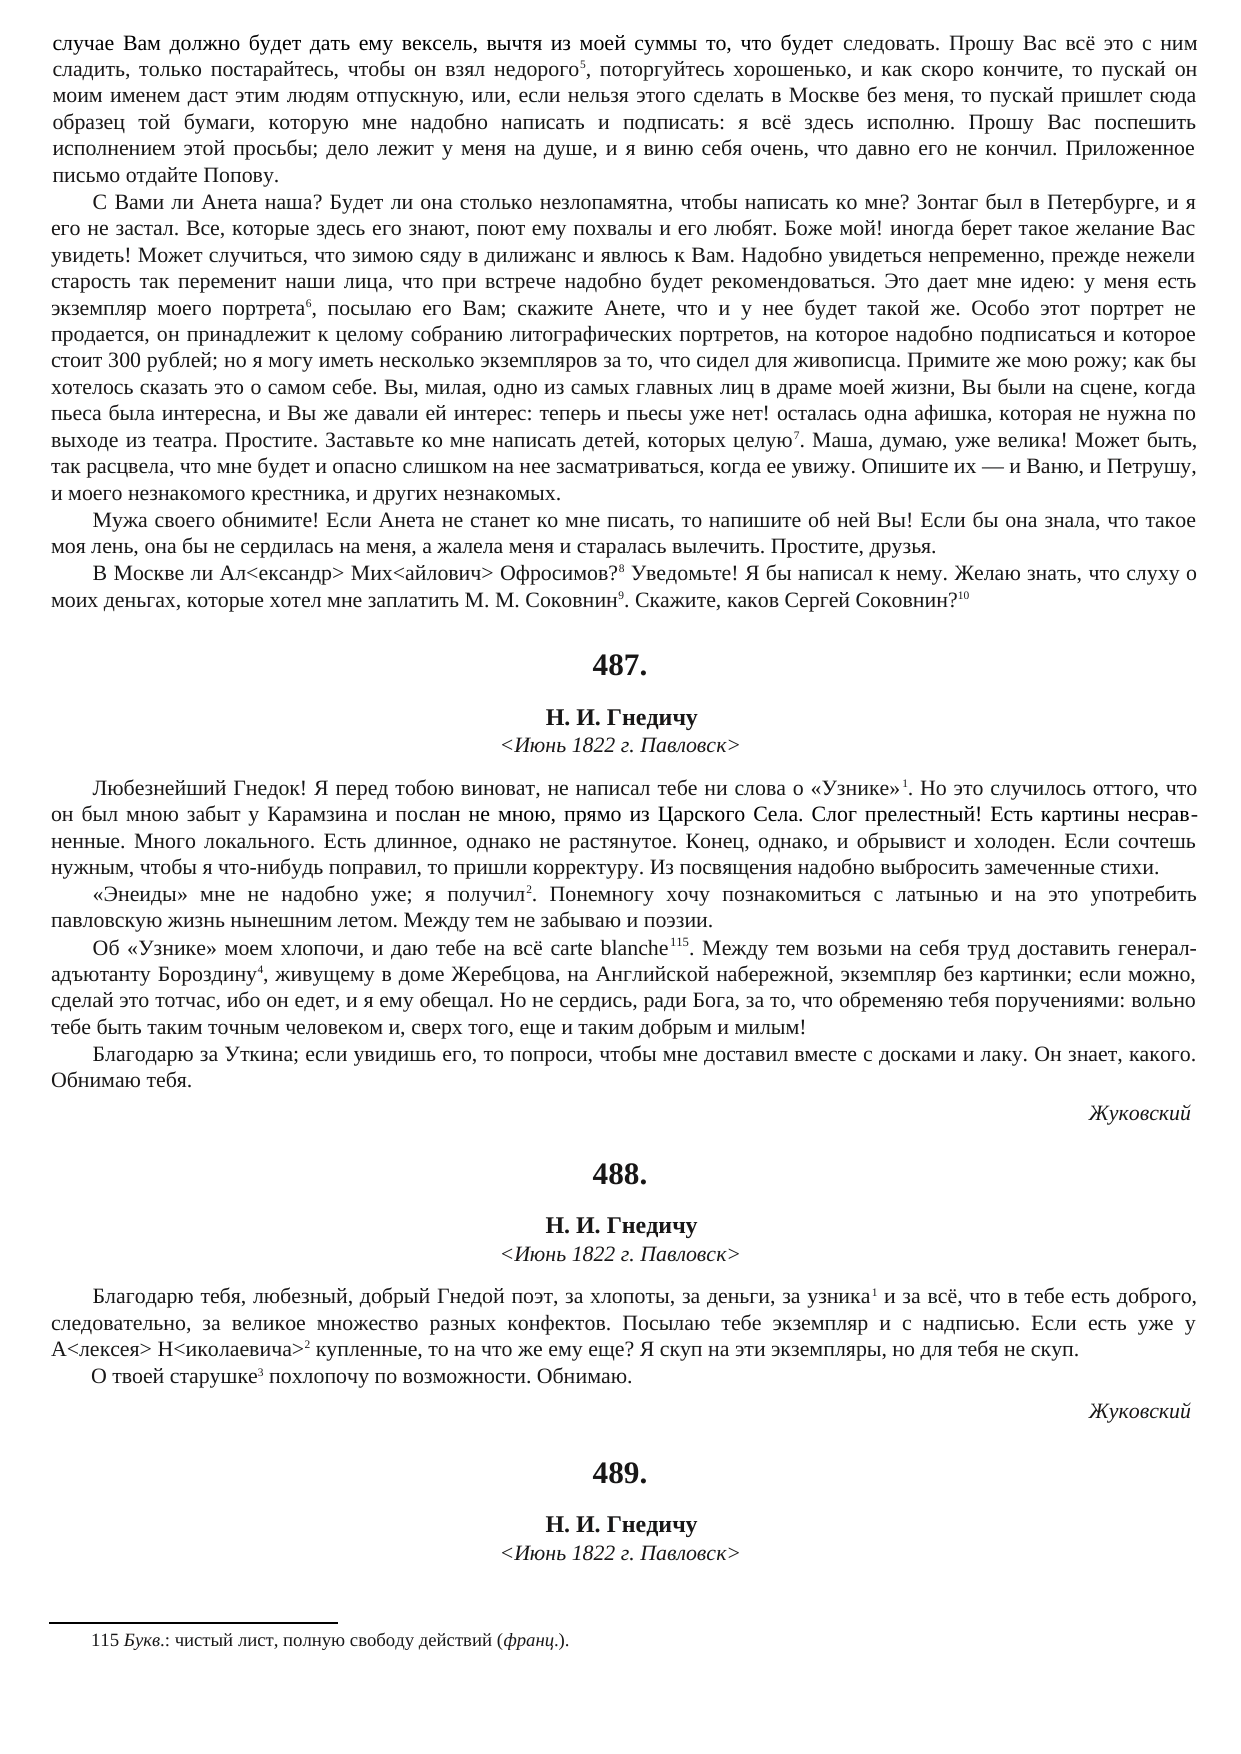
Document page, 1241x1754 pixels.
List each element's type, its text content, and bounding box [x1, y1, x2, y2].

text Н. И. Гнедичу [51, 1211, 1192, 1239]
text Об «Узнике» моем хлопочи, и даю тебе на всё carte blanche. Между тем возьми на себя труд доставить генерал-адъютанту Бороздину4, живущему в доме Жеребцова, на Английской набережной, экземпляр без картинки; если можно, сделай это тотчас, ибо он едет, и я ему обещал. Но не сердись, ради Бога, за то, что обременяю тебя поручениями: вольно тебе быть таким точным человеком и, сверх того, еще и таким добрым и милым! [51, 934, 1198, 1039]
text «Энеиды» мне не надобно уже; я получил2. Понемногу хочу познакомиться с латынью и на это употребить павловскую жизнь нынешним летом. Между тем не забываю и поэзии. [51, 881, 1198, 933]
text Букв.: чистый лист, полную свободу действий (франц.). [49, 1629, 1197, 1651]
text Благодарю тебя, любезный, добрый Гнедой поэт, за хлопоты, за деньги, за узника1 и за всё, что в тебе есть доброго, следовательно, за великое множество разных конфектов. Посылаю тебе экземпляр и с надписью. Если есть уже у А<лексея> Н<иколаевича>2 купленные, то на что же ему еще? Я скуп на эти экземпляры, но для тебя не скуп. [51, 1283, 1198, 1362]
subtitle 487. [49, 647, 1190, 683]
text <Июнь 1822 г. Павловск> [50, 1540, 1192, 1565]
text Н. И. Гнедичу [51, 702, 1193, 730]
text О твоей старушке3 похлопочу по возможности. Обнимаю. [91, 1363, 1198, 1388]
text С Вами ли Анета наша? Будет ли она столько незлопамятна, чтобы написать ко мне? Зонтаг был в Петербурге, и я его не застал. Все, которые здесь его знают, поют ему похвалы и его любят. Боже мой! иногда берет такое желание Вас увидеть! Может случиться, что зимою сяду в дилижанс и явлюсь к Вам. Надобно увидеться непременно, прежде нежели старость так переменит наши лица, что при встрече надобно будет рекомендоваться. Это дает мне идею: у меня есть экземпляр моего портрета6, посылаю его Вам; скажите Анете, что и у нее будет такой же. Особо этот портрет не продается, он принадлежит к целому собранию литографических портретов, на которое надобно подписаться и которое стоит 300 рублей; но я могу иметь несколько экземпляров за то, что сидел для живописца. Примите же мою рожу; как бы хотелось сказать это о самом себе. Вы, милая, одно из самых главных лиц в драме моей жизни, Вы были на сцене, когда пьеса была интересна, и Вы же давали ей интерес: теперь и пьесы уже нет! осталась одна афишка, которая не нужна по выходе из театра. Простите. Заставьте ко мне написать детей, которых целую7. Маша, думаю, уже велика! Может быть, так расцвела, что мне будет и опасно слишком на нее засматриваться, когда ее увижу. Опишите их — и Ваню, и Петрушу, и моего незнакомого крестника, и других незнакомых. [51, 189, 1198, 505]
text Мужа своего обнимите! Если Анета не станет ко мне писать, то напишите об ней Вы! Если бы она знала, что такое моя лень, она бы не сердилась на меня, а жалела меня и старалась вылечить. Простите, друзья. [51, 507, 1198, 558]
text Жуковский [90, 1099, 1193, 1125]
text Благодарю за Уткина; если увидишь его, то попроси, чтобы мне доставил вместе с досками и лаку. Он знает, какого. Обнимаю тебя. [51, 1041, 1198, 1092]
text Н. И. Гнедичу [51, 1510, 1192, 1537]
text Любезнейший Гнедок! Я перед тобою виноват, не написал тебе ни слова о «Узнике»1. Но это случилось оттого, что он был мною забыт у Карамзина и послан не мною, прямо из Царского Села. Слог прелестный! Есть картины несрав­ненные. Много локального. Есть длинное, однако не растянутое. Конец, однако, и обрывист и холоден. Если сочтешь нужным, чтобы я что-нибудь поправил, то пришли корректуру. Из посвящения надобно выбросить замеченные стихи. [51, 775, 1198, 879]
subtitle 489. [49, 1454, 1190, 1490]
text <Июнь 1822 г. Павловск> [50, 732, 1192, 758]
subtitle 488. [49, 1155, 1190, 1191]
text <Июнь 1822 г. Павловск> [50, 1241, 1192, 1266]
text Жуковский [90, 1398, 1193, 1423]
text случае Вам должно будет дать ему вексель, вычтя из моей суммы то, что будет следовать. Прошу Вас всё это с ним сладить, только постарайтесь, чтобы он взял недорого5, поторгуйтесь хорошенько, и как скоро кончите, то пускай он моим именем даст этим людям отпускную, или, если нельзя этого сделать в Москве без меня, то пускай пришлет сюда образец той бумаги, которую мне надобно написать и подписать: я всё здесь исполню. Прошу Вас поспешить исполнением этой просьбы; дело лежит у меня на душе, и я виню себя очень, что давно его не кончил. Приложенное письмо отдайте Попову. [51, 29, 1198, 187]
text В Москве ли Ал<ександр> Мих<айлович> Офросимов?8 Уведомьте! Я бы написал к нему. Желаю знать, что слуху о моих деньгах, которые хотел мне заплатить М. М. Соковнин9. Скажите, каков Сергей Соковнин?10 [51, 560, 1198, 612]
